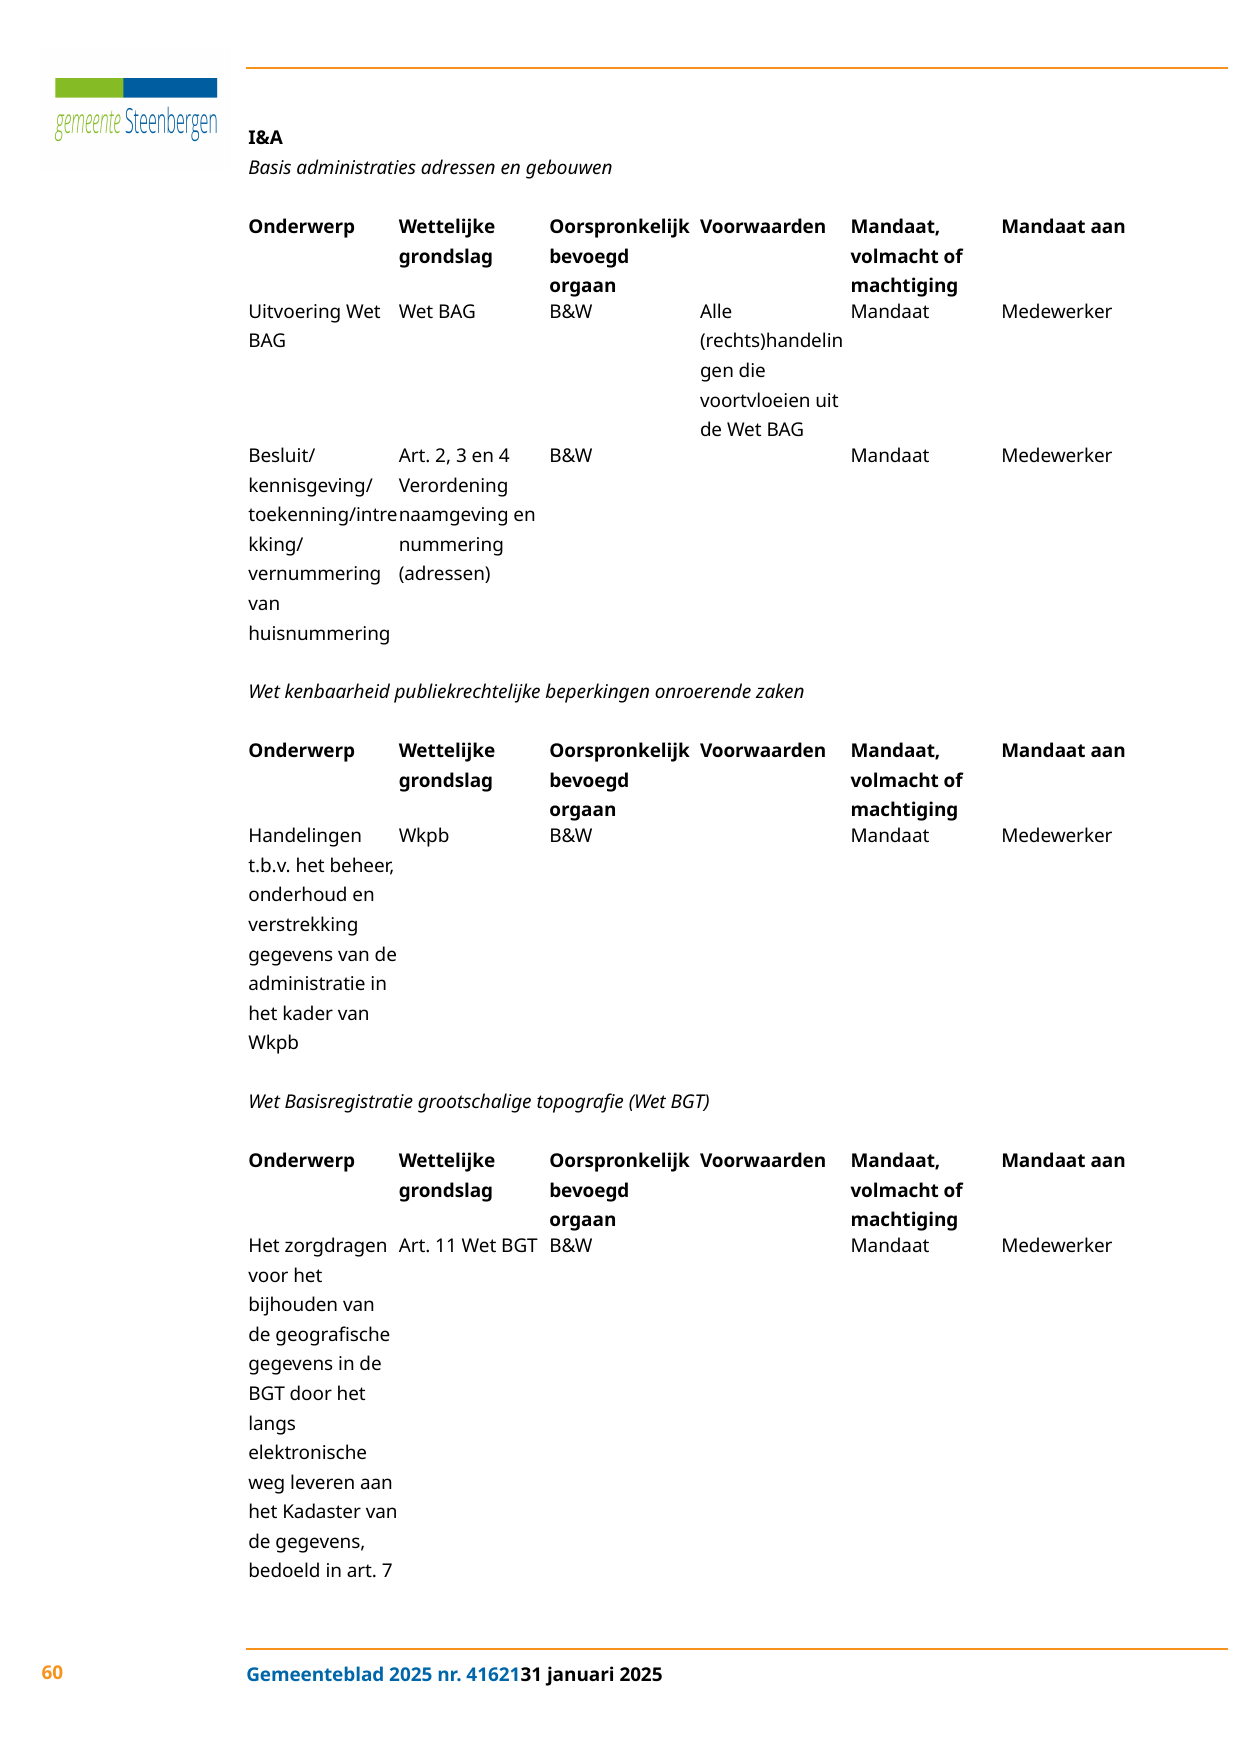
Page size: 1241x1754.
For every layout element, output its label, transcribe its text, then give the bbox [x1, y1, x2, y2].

table_cell B&W [549, 823, 700, 1055]
text Basis administraties adressen en gebouwen [248, 154, 1152, 180]
table_header Onderwerp [248, 738, 398, 822]
table_cell Medewerker [1001, 298, 1152, 442]
table_cell [700, 442, 850, 645]
table_cell Medewerker [1001, 1232, 1152, 1583]
table_header Voorwaarden [700, 213, 850, 298]
table_header Oorspronkelijk bevoegd orgaan [549, 1147, 700, 1232]
table_header Oorspronkelijk bevoegd orgaan [549, 213, 700, 298]
table_header Mandaat aan [1001, 738, 1152, 822]
table_cell Het zorgdragen voor het bijhouden van de geografische gegevens in de BGT door het langs elektronische weg leveren aan het Kadaster van de gegevens, bedoeld in art. 7 [248, 1232, 398, 1583]
table_cell B&W [549, 442, 700, 645]
picture [41, 47, 231, 172]
table_header Mandaat, volmacht of machtiging [850, 213, 1001, 298]
table_cell Besluit/kennisgeving/ toekenning/intrekking/ vernummering van huisnummering [248, 442, 398, 645]
table_header Mandaat, volmacht of machtiging [850, 1147, 1001, 1232]
table_cell Medewerker [1001, 823, 1152, 1055]
text Wet Basisregistratie grootschalige topografie (Wet BGT) [248, 1088, 1152, 1114]
table_cell B&W [549, 1232, 700, 1583]
table_cell Wet BAG [399, 298, 549, 442]
table_header Oorspronkelijk bevoegd orgaan [549, 738, 700, 822]
table_cell Art. 11 Wet BGT [399, 1232, 549, 1583]
table_header Wettelijke grondslag [399, 738, 549, 822]
table_cell Handelingen t.b.v. het beheer, onderhoud en verstrekking gegevens van de administratie in het kader van Wkpb [248, 823, 398, 1055]
table_header Onderwerp [248, 1147, 398, 1232]
text I&A [248, 124, 1152, 150]
table_header Wettelijke grondslag [399, 1147, 549, 1232]
table_cell Mandaat [850, 823, 1001, 1055]
table_header Mandaat aan [1001, 1147, 1152, 1232]
table_header Voorwaarden [700, 1147, 850, 1232]
table_cell Medewerker [1001, 442, 1152, 645]
table_cell Alle (rechts)handelingen die voortvloeien uit de Wet BAG [700, 298, 850, 442]
table_cell Mandaat [850, 1232, 1001, 1583]
table_header Wettelijke grondslag [399, 213, 549, 298]
table_cell Mandaat [850, 298, 1001, 442]
table_header Voorwaarden [700, 738, 850, 822]
table_cell Mandaat [850, 442, 1001, 645]
table_header Mandaat, volmacht of machtiging [850, 738, 1001, 822]
table_cell [700, 823, 850, 1055]
table_header Mandaat aan [1001, 213, 1152, 298]
table_cell Uitvoering Wet BAG [248, 298, 398, 442]
table_cell Art. 2, 3 en 4 Verordening naamgeving en nummering (adressen) [399, 442, 549, 645]
table_cell [700, 1232, 850, 1583]
table_header Onderwerp [248, 213, 398, 298]
table_cell B&W [549, 298, 700, 442]
text Wet kenbaarheid publiekrechtelijke beperkingen onroerende zaken [248, 678, 1152, 704]
table_cell Wkpb [399, 823, 549, 1055]
